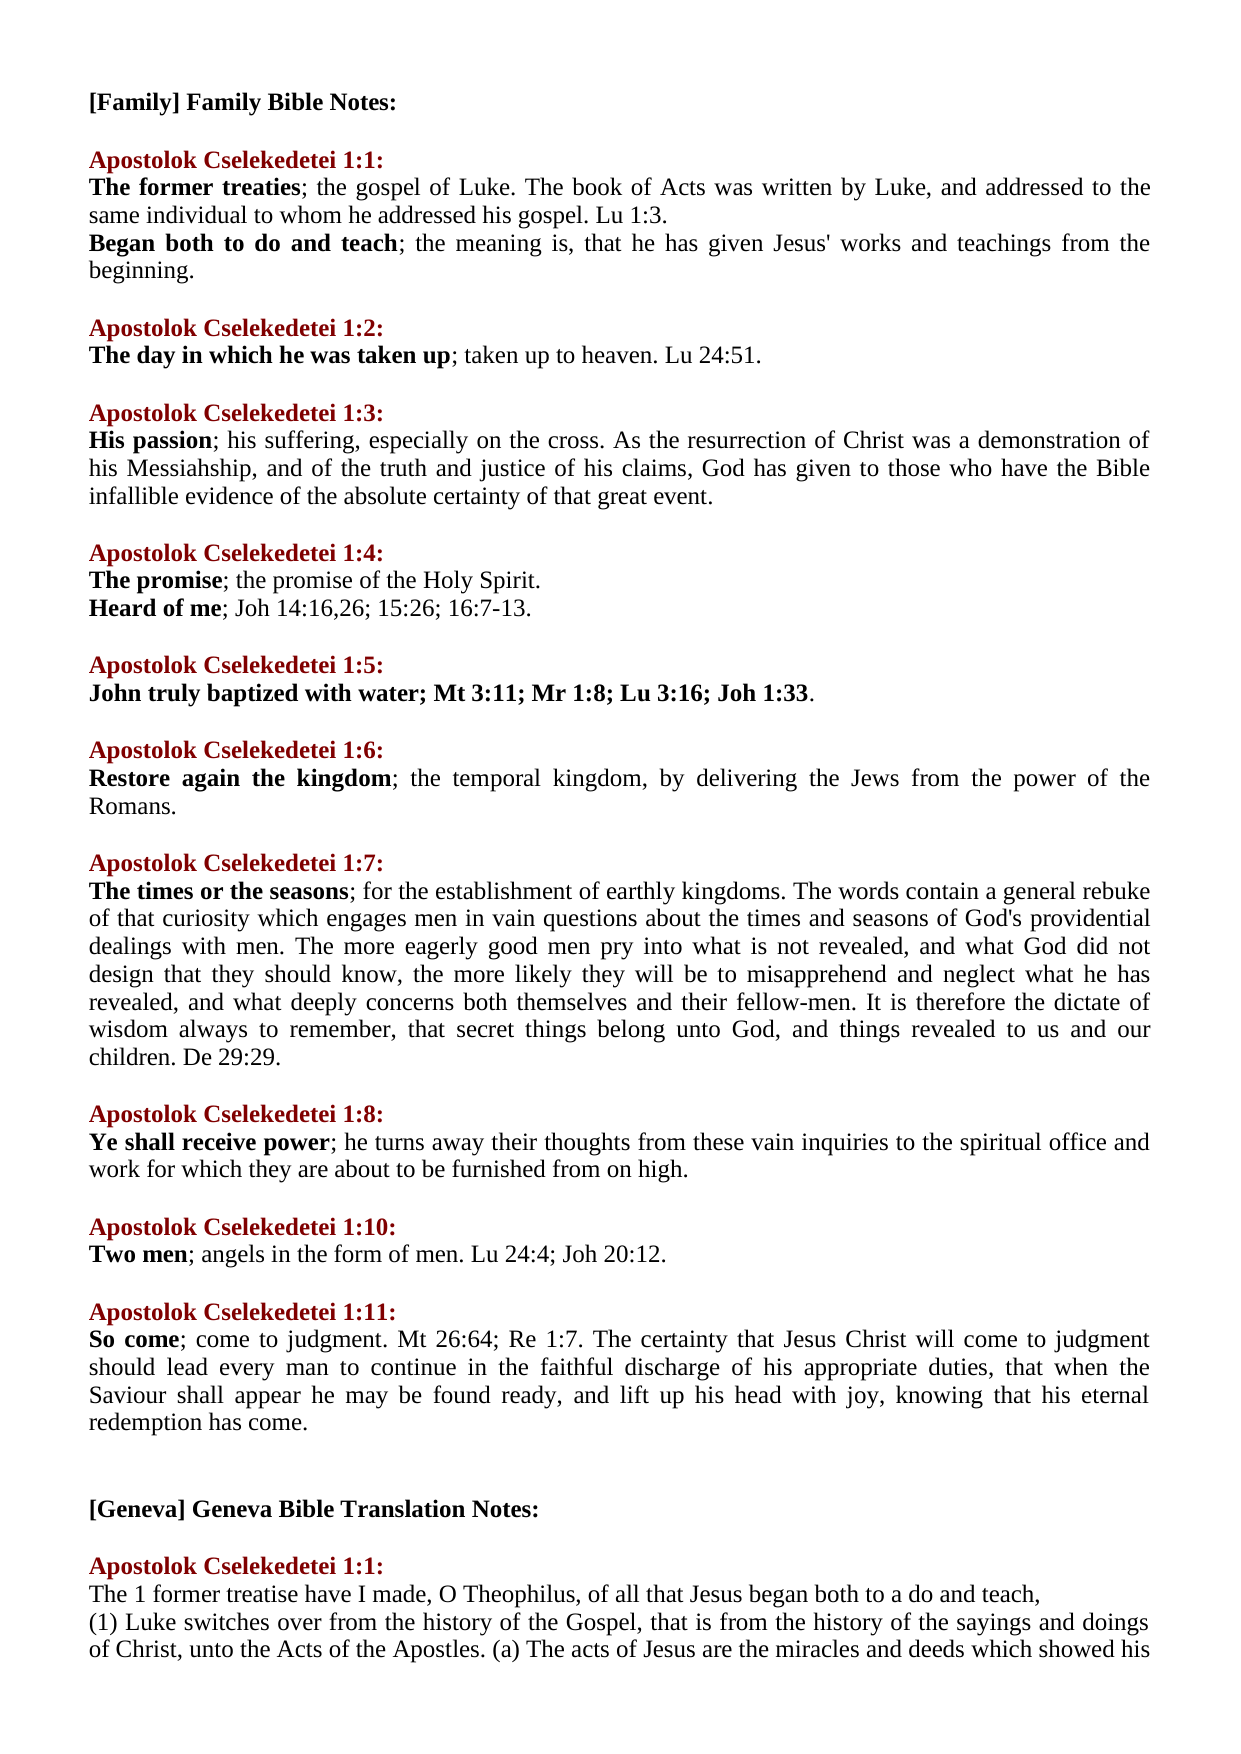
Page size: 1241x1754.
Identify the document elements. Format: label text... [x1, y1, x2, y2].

text The former treaties; the gospel of Luke. The book of Acts was written by Luke, and addressed to the same individual to whom he addressed his gospel. Lu 1:3. Began both to do and teach; the meaning is, that he has given Jesus' works and teachings from the beginning. [88, 173, 1152, 284]
text Apostolok Cselekedetei 1:6: [88, 736, 1152, 764]
text The day in which he was taken up; taken up to heaven. Lu 24:51. [88, 341, 1152, 369]
text [Family] Family Bible Notes: [88, 88, 1152, 116]
text Apostolok Cselekedetei 1:1: [88, 146, 1152, 173]
text Restore again the kingdom; the temporal kingdom, by delivering the Jews from the power of the Romans. [88, 764, 1152, 819]
text So come; come to judgment. Mt 26:64; Re 1:7. The certainty that Jesus Christ will come to judgment should lead every man to continue in the faithful discharge of his appropriate duties, that when the Saviour shall appear he may be found ready, and lift up his head with joy, knowing that his eternal redemption has come. [88, 1325, 1152, 1436]
text Apostolok Cselekedetei 1:5: [88, 652, 1152, 679]
text Apostolok Cselekedetei 1:8: [88, 1100, 1152, 1128]
text Apostolok Cselekedetei 1:4: [88, 539, 1152, 567]
text The 1 former treatise have I made, O Theophilus, of all that Jesus began both to a do and teach, (1) Luke switches over from the history of the Gospel, that is from the history of the sayings and doings of Christ, unto the Acts of the Apostles. (a) The acts of Jesus are the miracles and deeds which showed his [88, 1580, 1152, 1663]
text [Geneva] Geneva Bible Translation Notes: [88, 1495, 1152, 1523]
text Apostolok Cselekedetei 1:3: [88, 399, 1152, 426]
text John truly baptized with water; Mt 3:11; Mr 1:8; Lu 3:16; Joh 1:33. [88, 679, 1152, 707]
text Ye shall receive power; he turns away their thoughts from these vain inquiries to the spiritual office and work for which they are about to be furnished from on high. [88, 1128, 1152, 1183]
text Apostolok Cselekedetei 1:7: [88, 849, 1152, 877]
text The times or the seasons; for the establishment of earthly kingdoms. The words contain a general rebuke of that curiosity which engages men in vain questions about the times and seasons of God's providential dealings with men. The more eagerly good men pry into what is not revealed, and what God did not design that they should know, the more likely they will be to misapprehend and neglect what he has revealed, and what deeply concerns both themselves and their fellow-men. It is therefore the dictate of wisdom always to remember, that secret things belong unto God, and things revealed to us and our children. De 29:29. [88, 877, 1152, 1071]
text His passion; his suffering, especially on the cross. As the resurrection of Christ was a demonstration of his Messiahship, and of the truth and justice of his claims, God has given to those who have the Bible infallible evidence of the absolute certainty of that great event. [88, 426, 1152, 509]
text Apostolok Cselekedetei 1:11: [88, 1298, 1152, 1325]
text Apostolok Cselekedetei 1:1: [88, 1552, 1152, 1580]
text The promise; the promise of the Holy Spirit. Heard of me; Joh 14:16,26; 15:26; 16:7-13. [88, 567, 1152, 622]
text Apostolok Cselekedetei 1:2: [88, 314, 1152, 341]
text Apostolok Cselekedetei 1:10: [88, 1213, 1152, 1241]
text Two men; angels in the form of men. Lu 24:4; Joh 20:12. [88, 1241, 1152, 1268]
